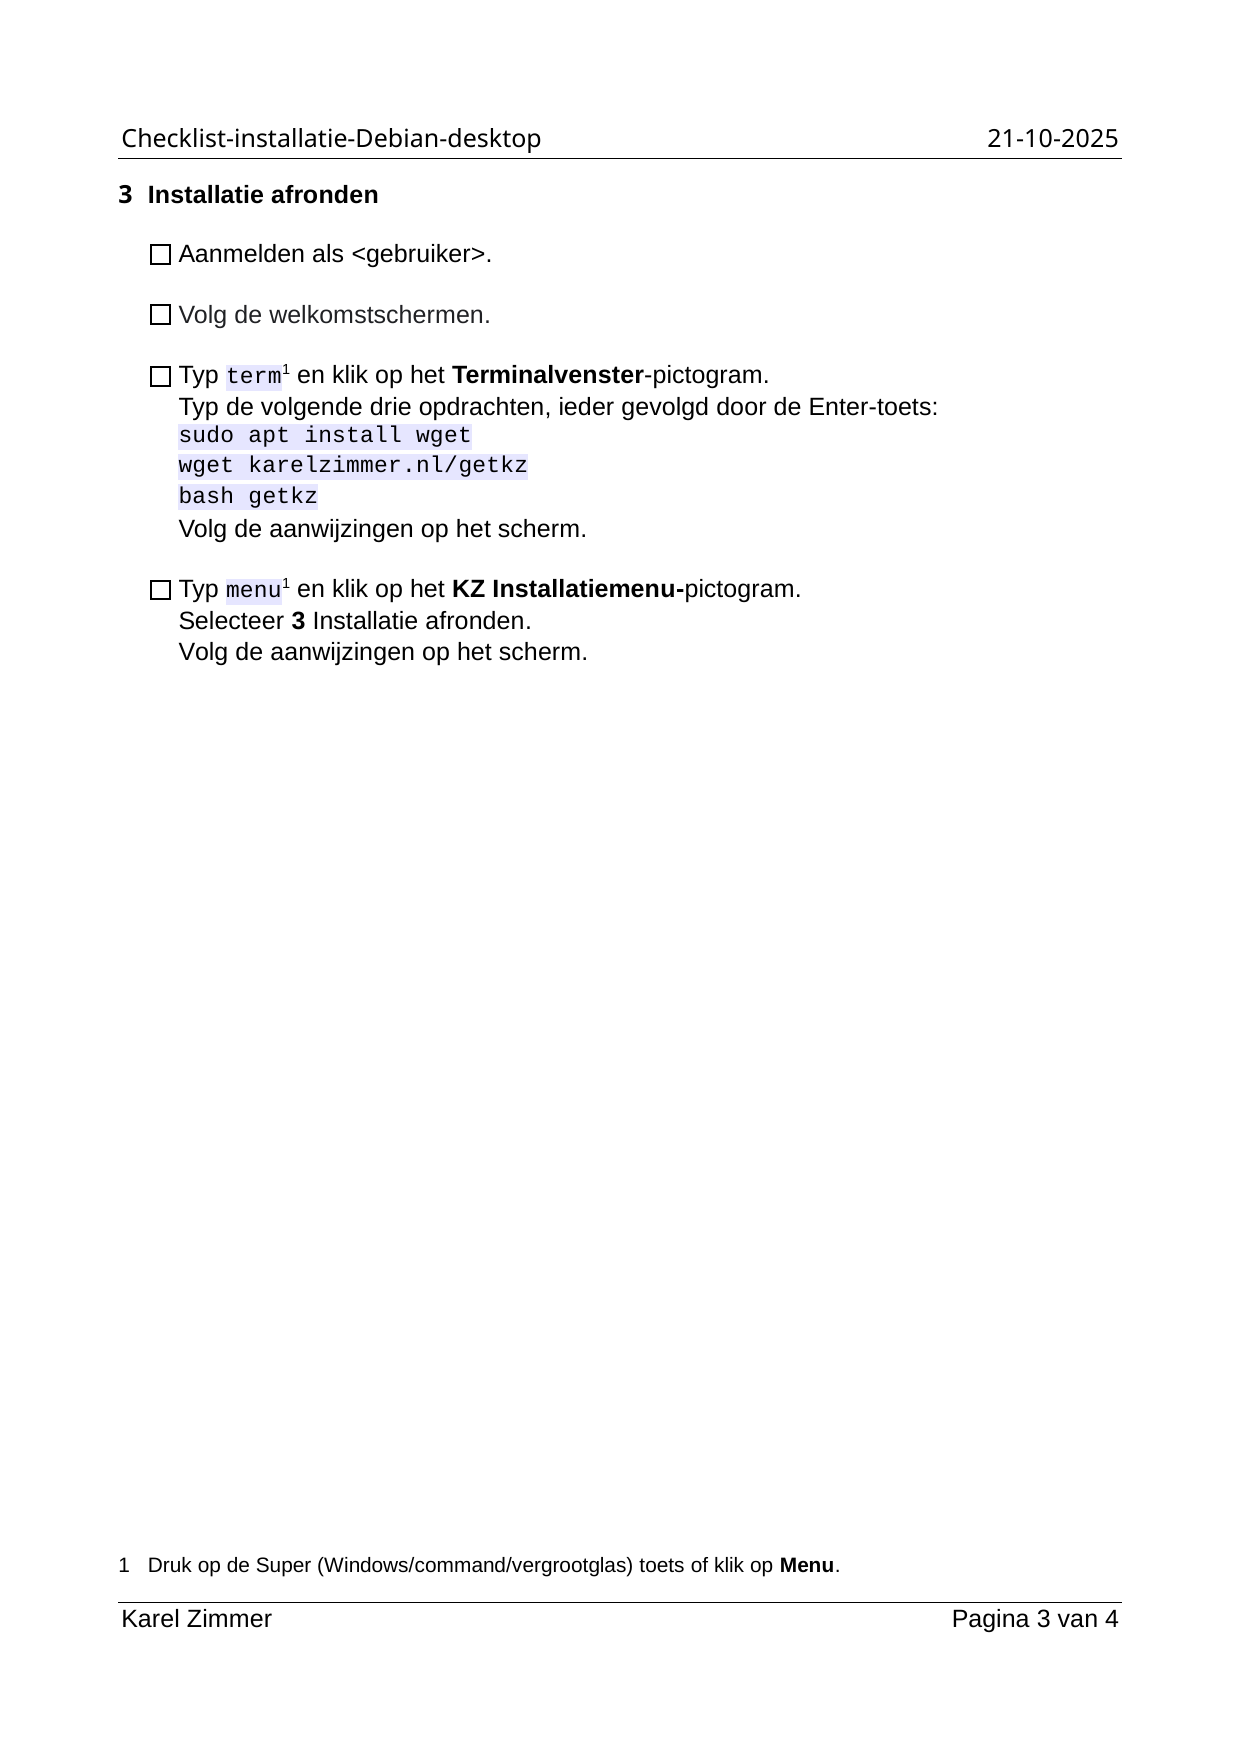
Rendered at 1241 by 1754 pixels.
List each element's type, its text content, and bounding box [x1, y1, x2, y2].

table_cell [142, 392, 177, 422]
table_cell bash getkz [177, 483, 1122, 513]
table_cell [142, 514, 177, 544]
table_cell Volg de welkomstschermen. [177, 300, 1122, 330]
table_cell [177, 330, 1122, 360]
table_cell [118, 330, 142, 360]
table_cell [142, 574, 177, 606]
table_cell [142, 423, 177, 453]
list Installatie afronden [118, 177, 1122, 211]
table_cell [177, 544, 1122, 574]
table_cell [118, 606, 142, 636]
table_cell wget karelzimmer.nl/getkz [177, 453, 1122, 483]
table_cell [118, 544, 142, 574]
table_cell [142, 636, 177, 667]
table_cell [118, 453, 142, 483]
table_cell [118, 392, 142, 422]
table_cell [118, 300, 142, 330]
table_cell [142, 269, 177, 300]
table_cell [118, 483, 142, 513]
table_cell [142, 330, 177, 360]
table_cell [142, 544, 177, 574]
table_cell Selecteer 3 Installatie afronden. [177, 606, 1122, 636]
table_cell [118, 360, 142, 392]
table_cell [142, 360, 177, 392]
table_cell [118, 636, 142, 667]
table_cell Typ de volgende drie opdrachten, ieder gevolgd door de Enter-toets: [177, 392, 1122, 422]
table_cell Volg de aanwijzingen op het scherm. [177, 636, 1122, 667]
table_cell sudo apt install wget [177, 423, 1122, 453]
table_cell [142, 606, 177, 636]
table_header Aanmelden als <gebruiker>. [177, 239, 1122, 269]
table_cell Typ menu1 en klik op het KZ Installatiemenu-pictogram. [177, 574, 1122, 606]
table_cell Typ term en klik op het Terminalvenster-pictogram. [177, 360, 1122, 392]
table_header [142, 239, 177, 269]
table_cell [142, 453, 177, 483]
table_cell [142, 300, 177, 330]
table_cell [142, 483, 177, 513]
table_cell [118, 574, 142, 606]
table_cell [118, 423, 142, 453]
table_cell [118, 269, 142, 300]
table_cell [118, 514, 142, 544]
table_cell Volg de aanwijzingen op het scherm. [177, 514, 1122, 544]
table_header [118, 239, 142, 269]
table_cell [177, 269, 1122, 300]
